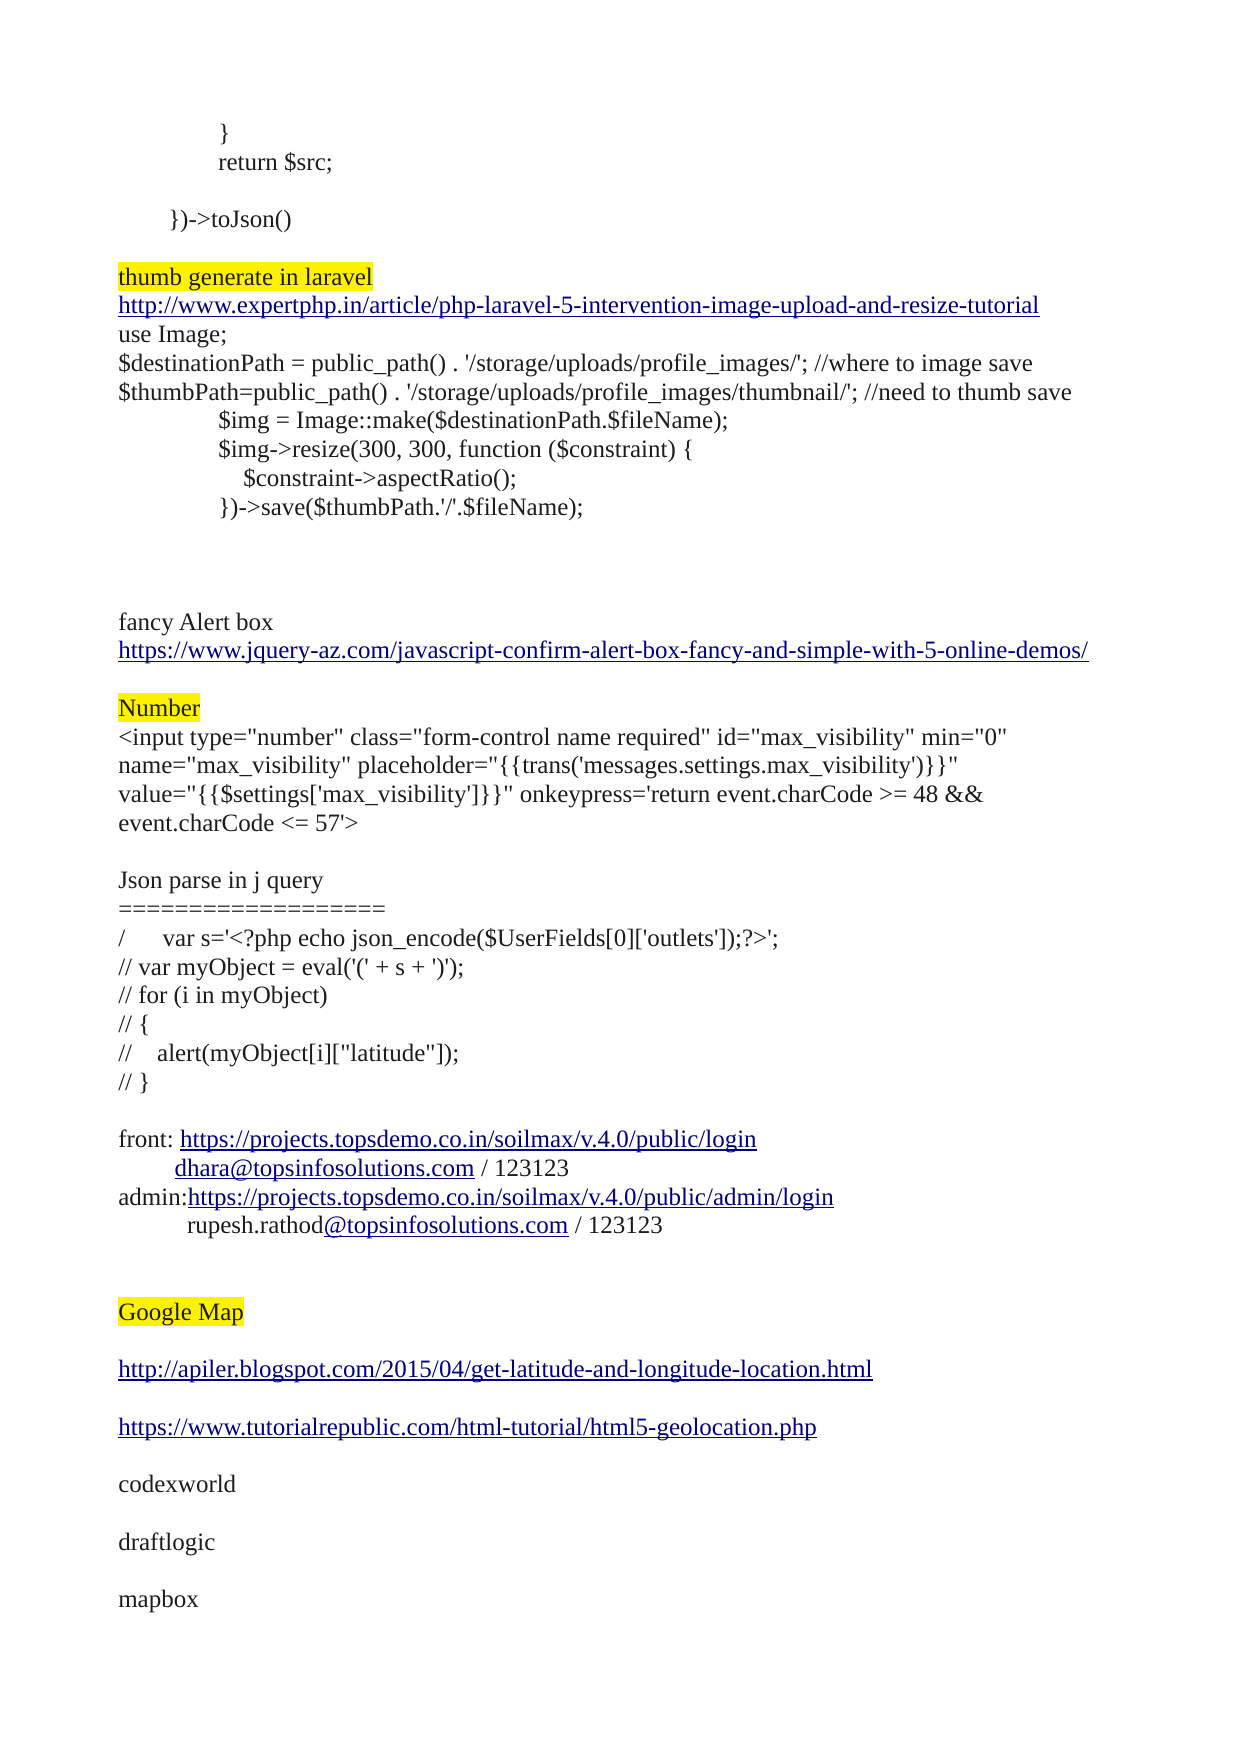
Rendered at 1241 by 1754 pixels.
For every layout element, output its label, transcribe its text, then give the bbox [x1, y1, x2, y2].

text $img = Image::make($destinationPath.$fileName); [118, 406, 1122, 434]
text admin:https://projects.topsdemo.co.in/soilmax/v.4.0/public/admin/login [118, 1182, 1122, 1211]
text http://www.expertphp.in/article/php-laravel-5-intervention-image-upload-and-resize-tutorial [118, 291, 1122, 319]
text fancy Alert box [118, 607, 1122, 636]
text $img->resize(300, 300, function ($constraint) { [118, 434, 1122, 463]
text draftlogic [118, 1527, 1122, 1556]
text // { [118, 1009, 1122, 1038]
text / var s='<?php echo json_encode($UserFields[0]['outlets']);?>'; [118, 923, 1122, 952]
text return $src; [118, 147, 1122, 176]
text })->toJson() [118, 204, 1122, 233]
text // for (i in myObject) [118, 981, 1122, 1009]
text $constraint->aspectRatio(); [118, 463, 1122, 492]
text <input type="number" class="form-control name required" id="max_visibility" min="0" name="max_visibility" placeholder="{{trans('messages.settings.max_visibility')}}" value="{{$settings['max_visibility']}}" onkeypress='return event.charCode >= 48 && event.charCode <= 57'> [118, 722, 1122, 837]
text rupesh.rathod@topsinfosolutions.com / 123123 [118, 1211, 1122, 1239]
text // alert(myObject[i]["latitude"]); [118, 1038, 1122, 1067]
text thumb generate in laravel [118, 262, 1122, 291]
text // var myObject = eval('(' + s + ')'); [118, 952, 1122, 981]
text $destinationPath = public_path() . '/storage/uploads/profile_images/'; //where to image save [118, 348, 1122, 377]
text // } [118, 1067, 1122, 1096]
text codexworld [118, 1469, 1122, 1498]
text })->save($thumbPath.'/'.$fileName); [118, 492, 1122, 521]
text =================== [118, 894, 1122, 923]
text Json parse in j query [118, 866, 1122, 894]
text mapbox [118, 1584, 1122, 1613]
text $thumbPath=public_path() . '/storage/uploads/profile_images/thumbnail/'; //need to thumb save [118, 377, 1122, 406]
text use Image; [118, 319, 1122, 348]
text } [118, 118, 1122, 147]
text https://www.tutorialrepublic.com/html-tutorial/html5-geolocation.php [118, 1412, 1122, 1441]
text dhara@topsinfosolutions.com / 123123 [118, 1153, 1122, 1182]
text front: https://projects.topsdemo.co.in/soilmax/v.4.0/public/login [118, 1124, 1122, 1153]
text Google Map [118, 1297, 1122, 1326]
text https://www.jquery-az.com/javascript-confirm-alert-box-fancy-and-simple-with-5-online-demos/ [118, 636, 1122, 664]
text http://apiler.blogspot.com/2015/04/get-latitude-and-longitude-location.html [118, 1354, 1122, 1383]
text Number [118, 693, 1122, 722]
